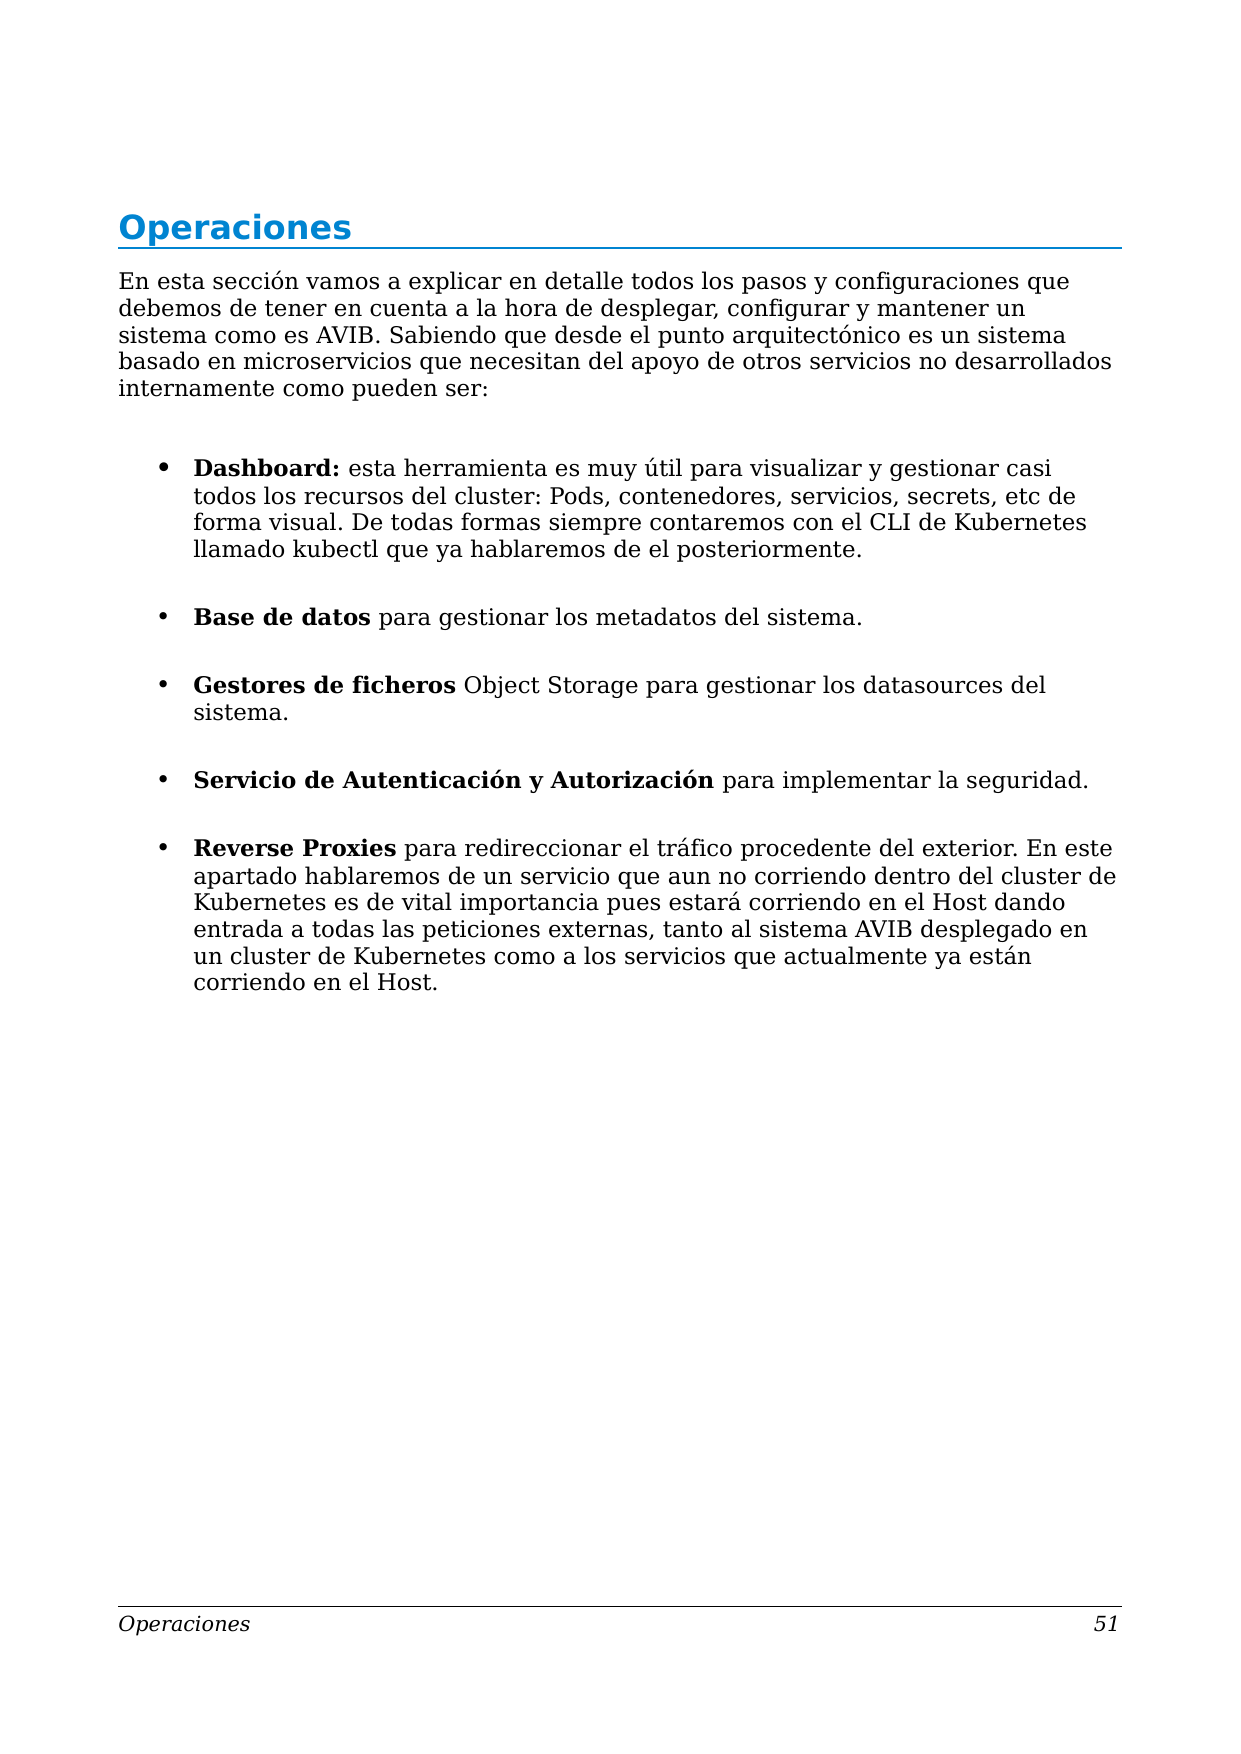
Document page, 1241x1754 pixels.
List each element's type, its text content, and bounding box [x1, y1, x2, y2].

list Dashboard: esta herramienta es muy útil para visualizar y gestionar casi todos los recursos del cluster: Pods, contenedores, servicios, secrets, etc de forma visual. De todas formas siempre contaremos con el CLI de Kubernetes llamado kubectl que ya hablaremos de el posteriormente. [156, 453, 1122, 589]
list Servicio de Autenticación y Autorización para implementar la seguridad. [156, 765, 1122, 821]
list Reverse Proxies para redireccionar el tráfico procedente del exterior. En este apartado hablaremos de un servicio que aun no corriendo dentro del cluster de Kubernetes es de vital importancia pues estará corriendo en el Host dando entrada a todas las peticiones externas, tanto al sistema AVIB desplegado en un cluster de Kubernetes como a los servicios que actualmente ya están corriendo en el Host. [156, 834, 1122, 996]
list Base de datos para gestionar los metadatos del sistema. [156, 602, 1122, 658]
list Gestores de ficheros Object Storage para gestionar los datasources del sistema. [156, 670, 1122, 753]
subtitle Operaciones [118, 209, 1122, 247]
text En esta sección vamos a explicar en detalle todos los pasos y configuraciones que debemos de tener en cuenta a la hora de desplegar, configurar y mantener un sistema como es AVIB. Sabiendo que desde el punto arquitectónico es un sistema basado en microservicios que necesitan del apoyo de otros servicios no desarrollados internamente como pueden ser: [118, 268, 1122, 402]
